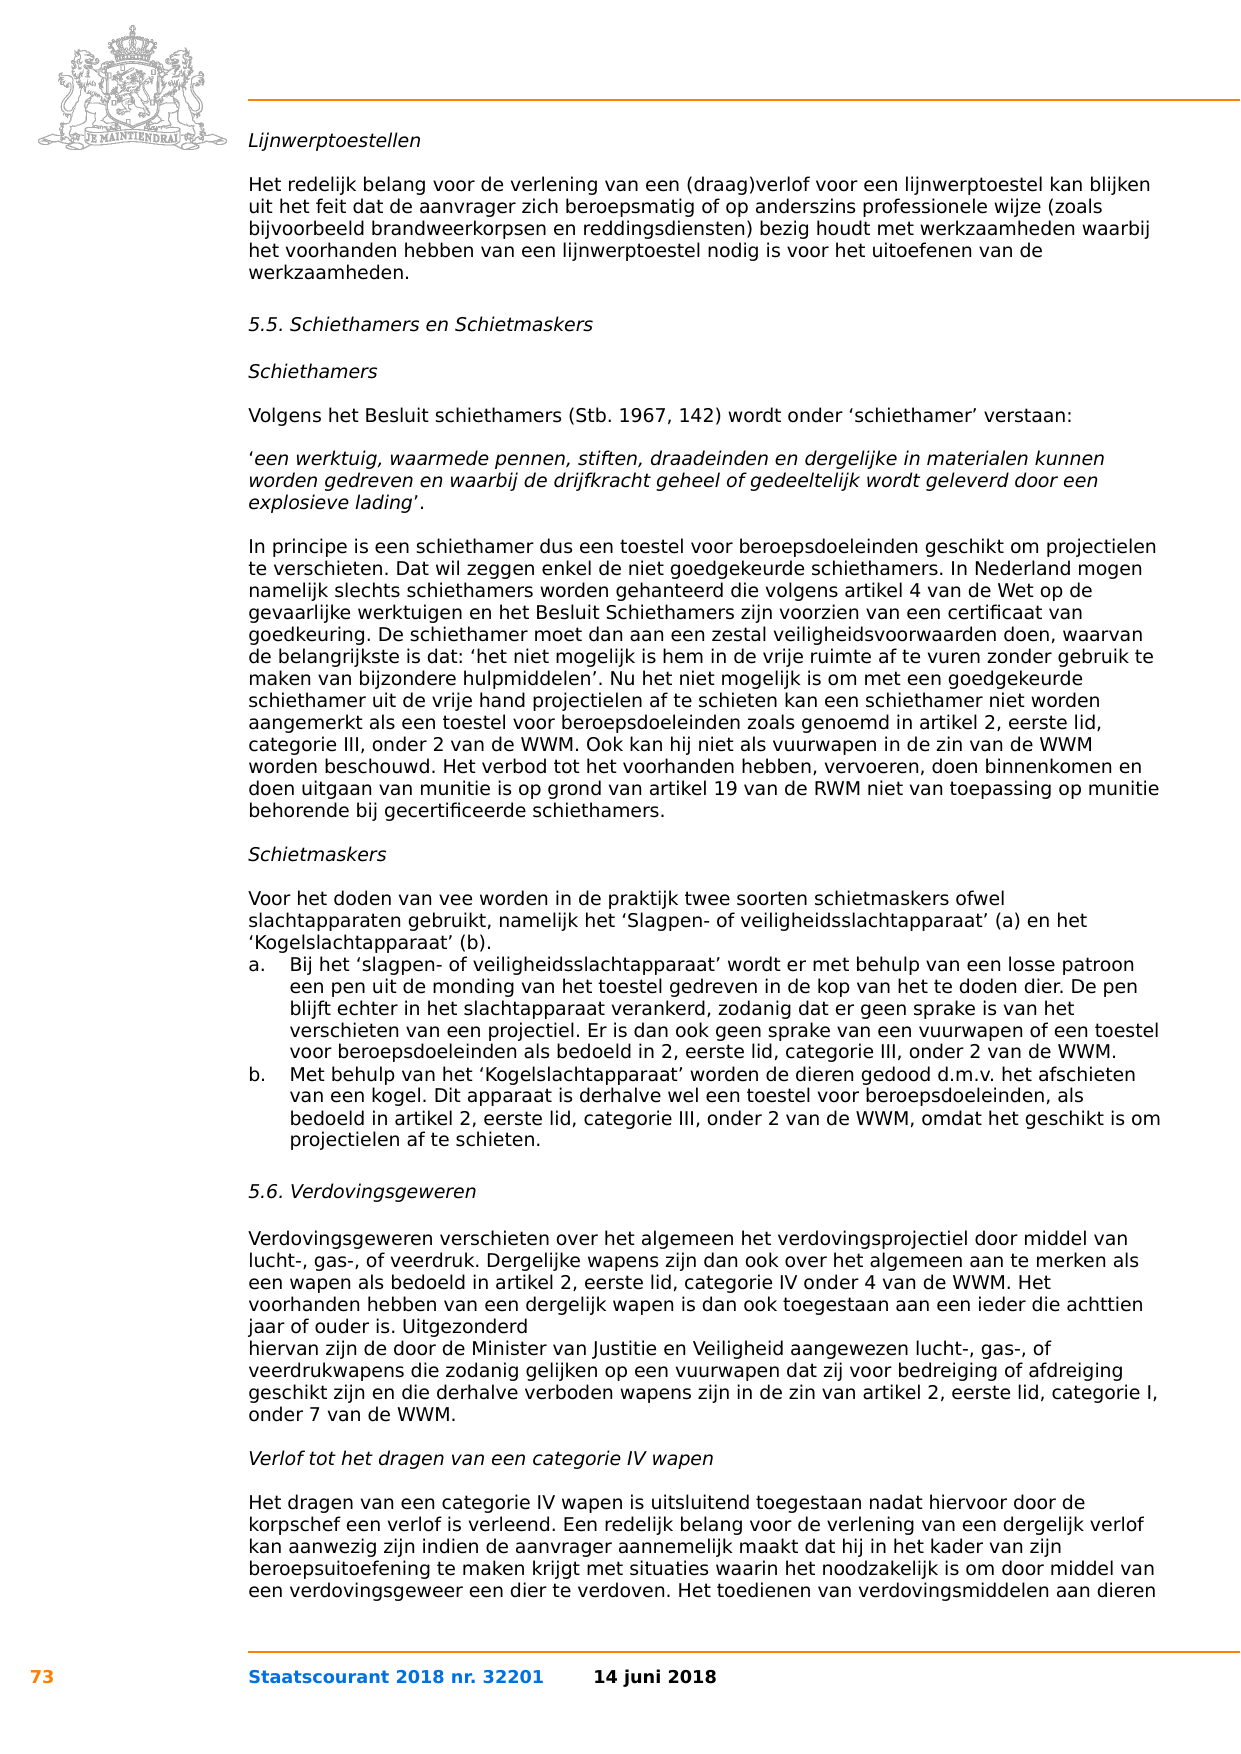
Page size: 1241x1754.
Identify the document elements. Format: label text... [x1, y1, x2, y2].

subtitle Schiethamers [248, 361, 1163, 383]
text Verdovingsgeweren verschieten over het algemeen het verdovingsprojectiel door middel van lucht-, gas-, of veerdruk. Dergelijke wapens zijn dan ook over het algemeen aan te merken als een wapen als bedoeld in artikel 2, eerste lid, categorie IV onder 4 van de WWM. Het voorhanden hebben van een dergelijk wapen is dan ook toegestaan aan een ieder die achttien jaar of ouder is. Uitgezonderd [248, 1228, 1163, 1338]
text Het redelijk belang voor de verlening van een (draag)verlof voor een lijnwerptoestel kan blijken uit het feit dat de aanvrager zich beroepsmatig of op anderszins professionele wijze (zoals bijvoorbeeld brandweerkorpsen en reddingsdiensten) bezig houdt met werkzaamheden waarbij het voorhanden hebben van een lijnwerptoestel nodig is voor het uitoefenen van de werkzaamheden. [248, 174, 1163, 284]
subtitle 5.6. Verdovingsgeweren [248, 1181, 1163, 1203]
subtitle Lijnwerptoestellen [248, 130, 1163, 152]
text b. Met behulp van het ‘Kogelslachtapparaat’ worden de dieren gedood d.m.v. het afschieten van een kogel. Dit apparaat is derhalve wel een toestel voor beroepsdoeleinden, als bedoeld in artikel 2, eerste lid, categorie III, onder 2 van de WWM, omdat het geschikt is om projectielen af te schieten. [248, 1063, 1163, 1151]
picture [38, 25, 227, 150]
subtitle Verlof tot het dragen van een categorie IV wapen [248, 1448, 1163, 1470]
text a. Bij het ‘slagpen- of veiligheidsslachtapparaat’ wordt er met behulp van een losse patroon een pen uit de monding van het toestel gedreven in de kop van het te doden dier. De pen blijft echter in het slachtapparaat verankerd, zodanig dat er geen sprake is van het verschieten van een projectiel. Er is dan ook geen sprake van een vuurwapen of een toestel voor beroepsdoeleinden als bedoeld in 2, eerste lid, categorie III, onder 2 van de WWM. [248, 953, 1163, 1063]
text Voor het doden van vee worden in de praktijk twee soorten schietmaskers ofwel slachtapparaten gebruikt, namelijk het ‘Slagpen- of veiligheidsslachtapparaat’ (a) en het ‘Kogelslachtapparaat’ (b). [248, 888, 1163, 953]
text Het dragen van een categorie IV wapen is uitsluitend toegestaan nadat hiervoor door de korpschef een verlof is verleend. Een redelijk belang voor de verlening van een dergelijk verlof kan aanwezig zijn indien de aanvrager aannemelijk maakt dat hij in het kader van zijn beroepsuitoefening te maken krijgt met situaties waarin het noodzakelijk is om door middel van een verdovingsgeweer een dier te verdoven. Het toedienen van verdovingsmiddelen aan dieren [248, 1492, 1163, 1602]
subtitle 5.5. Schiethamers en Schietmaskers [248, 314, 1163, 336]
text Volgens het Besluit schiethamers (Stb. 1967, 142) wordt onder ‘schiethamer’ verstaan: [248, 404, 1163, 426]
text In principe is een schiethamer dus een toestel voor beroepsdoeleinden geschikt om projectielen te verschieten. Dat wil zeggen enkel de niet goedgekeurde schiethamers. In Nederland mogen namelijk slechts schiethamers worden gehanteerd die volgens artikel 4 van de Wet op de gevaarlijke werktuigen en het Besluit Schiethamers zijn voorzien van een certificaat van goedkeuring. De schiethamer moet dan aan een zestal veiligheidsvoorwaarden doen, waarvan de belangrijkste is dat: ‘het niet mogelijk is hem in de vrije ruimte af te vuren zonder gebruik te maken van bijzondere hulpmiddelen’. Nu het niet mogelijk is om met een goedgekeurde schiethamer uit de vrije hand projectielen af te schieten kan een schiethamer niet worden aangemerkt als een toestel voor beroepsdoeleinden zoals genoemd in artikel 2, eerste lid, categorie III, onder 2 van de WWM. Ook kan hij niet als vuurwapen in de zin van de WWM worden beschouwd. Het verbod tot het voorhanden hebben, vervoeren, doen binnenkomen en doen uitgaan van munitie is op grond van artikel 19 van de RWM niet van toepassing op munitie behorende bij gecertificeerde schiethamers. [248, 536, 1163, 822]
subtitle Schietmaskers [248, 844, 1163, 866]
text hiervan zijn de door de Minister van Justitie en Veiligheid aangewezen lucht-, gas-, of veerdrukwapens die zodanig gelijken op een vuurwapen dat zij voor bedreiging of afdreiging geschikt zijn en die derhalve verboden wapens zijn in de zin van artikel 2, eerste lid, categorie I, onder 7 van de WWM. [248, 1338, 1163, 1426]
text ‘een werktuig, waarmede pennen, stiften, draadeinden en dergelijke in materialen kunnen worden gedreven en waarbij de drijfkracht geheel of gedeeltelijk wordt geleverd door een explosieve lading’. [248, 448, 1163, 514]
